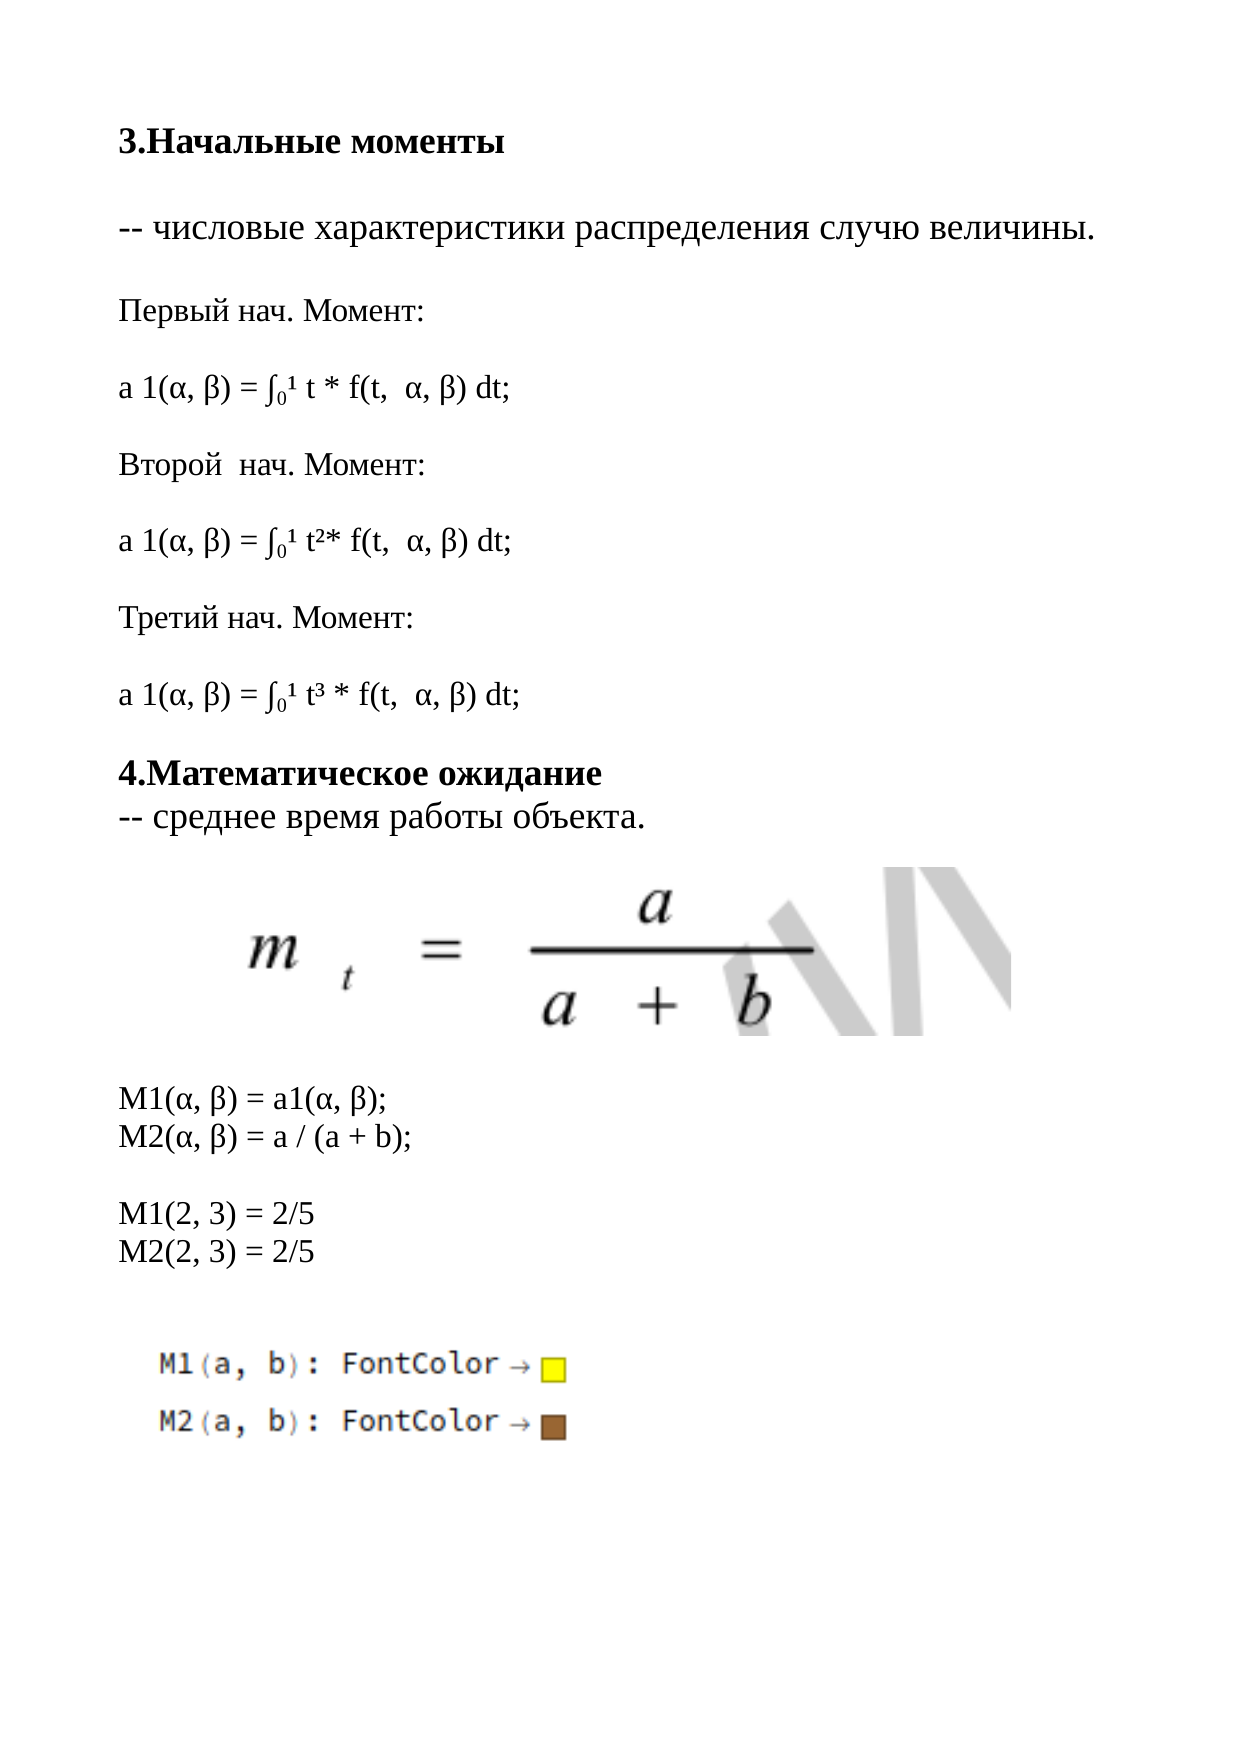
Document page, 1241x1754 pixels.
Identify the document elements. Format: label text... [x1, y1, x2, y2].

text 4.Математическое ожидание [118, 751, 1122, 794]
text Третий нач. Момент: [118, 597, 1122, 636]
text -- числовые характеристики распределения случю величины. [118, 204, 1122, 247]
text a 1(α, β) = ∫₀¹ t³ * f(t, α, β) dt; [118, 674, 1122, 712]
text M2(α, β) = a / (a + b); [118, 1117, 1122, 1155]
text a 1(α, β) = ∫₀¹ t²* f(t, α, β) dt; [118, 521, 1122, 559]
picture [126, 867, 1012, 1036]
text -- среднее время работы объекта. [118, 794, 1122, 837]
text M2(2, 3) = 2/5 [118, 1232, 1122, 1270]
text M1(2, 3) = 2/5 [118, 1193, 1122, 1232]
text М1(α, β) = a1(α, β); [118, 1078, 1122, 1117]
picture [116, 1343, 701, 1466]
text Второй нач. Момент: [118, 444, 1122, 482]
text 3.Начальные моменты [118, 118, 1122, 161]
text a 1(α, β) = ∫₀¹ t * f(t, α, β) dt; [118, 367, 1122, 406]
text Первый нач. Момент: [118, 291, 1122, 329]
